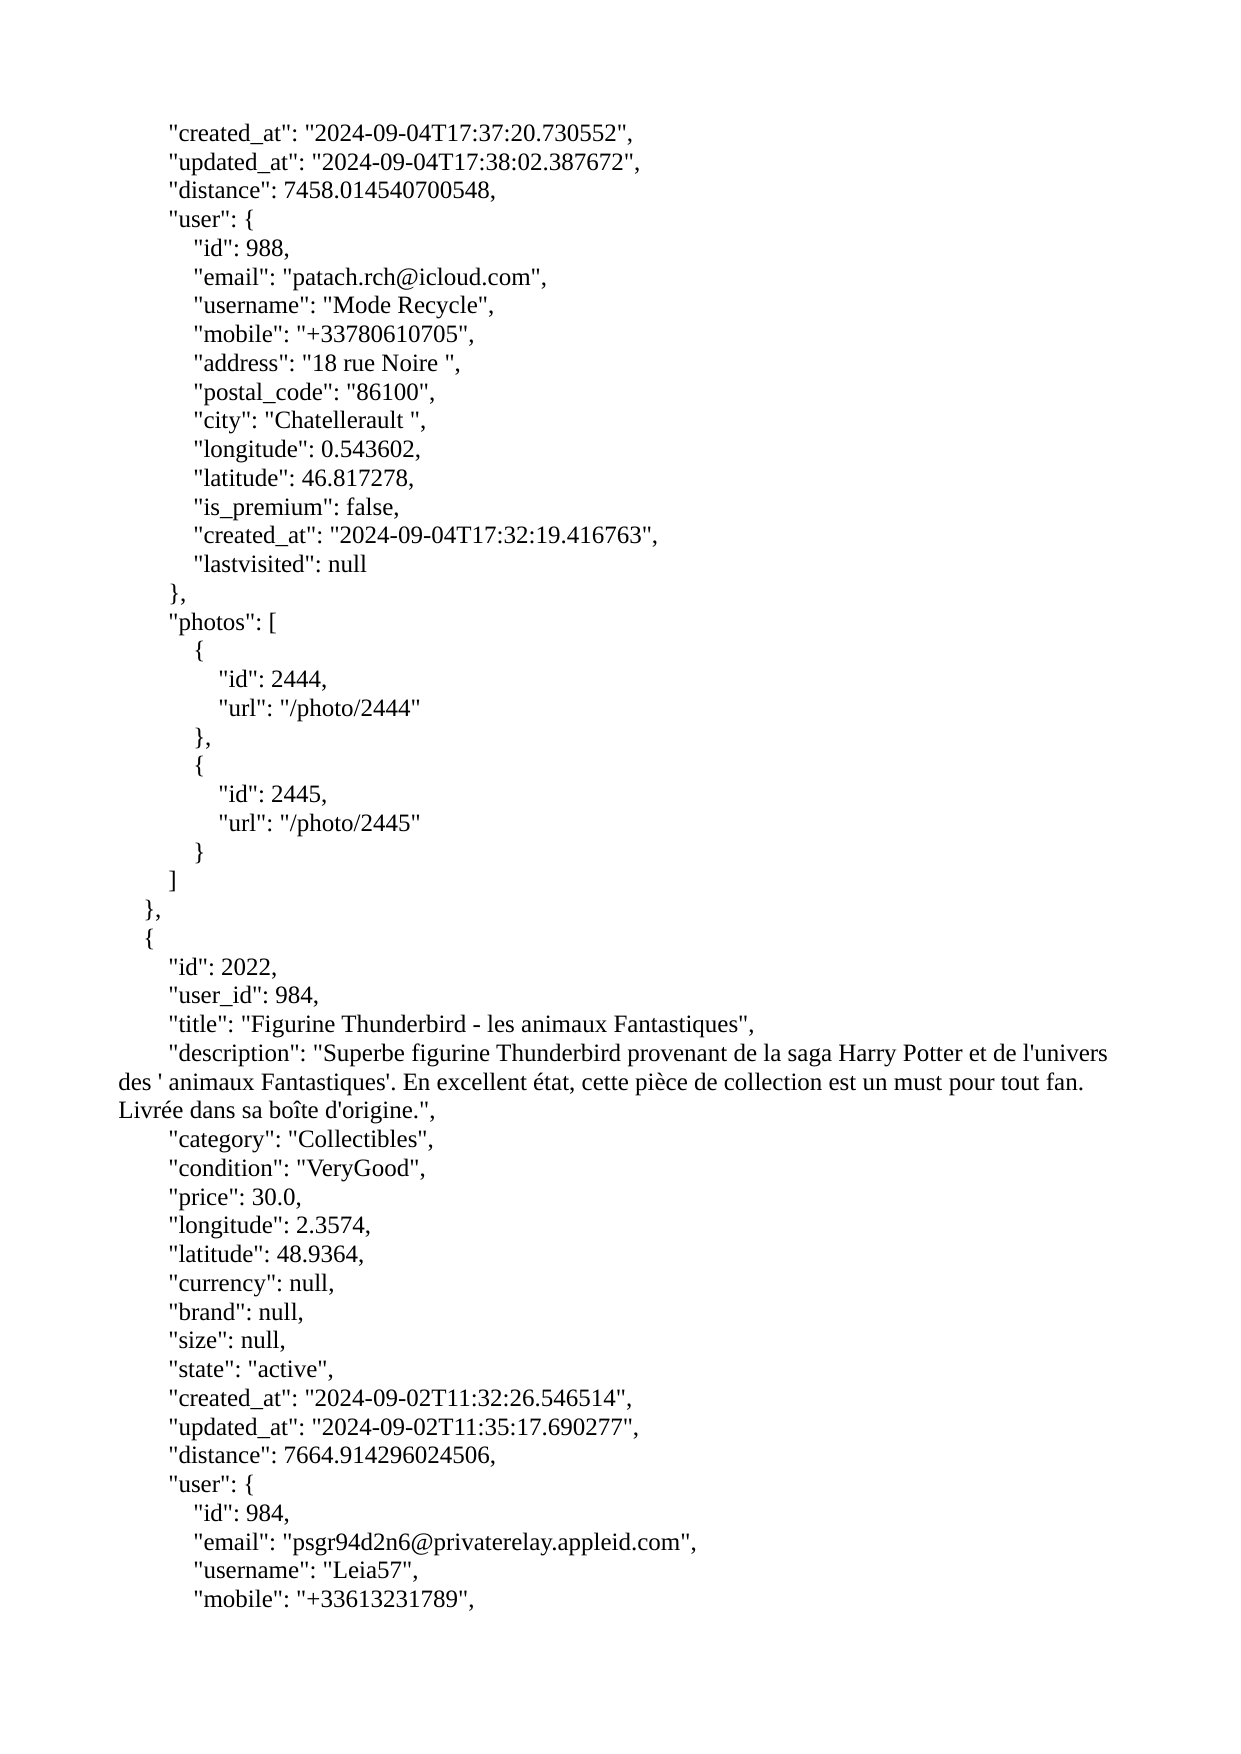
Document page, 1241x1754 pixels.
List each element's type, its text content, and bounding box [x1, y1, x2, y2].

text "id": 2445, [118, 779, 1122, 808]
text "distance": 7458.014540700548, [118, 176, 1122, 204]
text "price": 30.0, [118, 1182, 1122, 1211]
text }, [118, 894, 1122, 923]
text "postal_code": "86100", [118, 377, 1122, 406]
text "state": "active", [118, 1354, 1122, 1383]
text "url": "/photo/2444" [118, 693, 1122, 722]
text "username": "Mode Recycle", [118, 291, 1122, 319]
text }, [118, 722, 1122, 751]
text "user_id": 984, [118, 981, 1122, 1009]
text "user": { [118, 204, 1122, 233]
text "username": "Leia57", [118, 1556, 1122, 1584]
text "description": "Superbe figurine Thunderbird provenant de la saga Harry Potter et de l'univers des ' animaux Fantastiques'. En excellent état, cette pièce de collection est un must pour tout fan. Livrée dans sa boîte d'origine.", [118, 1038, 1122, 1124]
text "updated_at": "2024-09-04T17:38:02.387672", [118, 147, 1122, 176]
text }, [118, 578, 1122, 607]
text { [118, 636, 1122, 664]
text "condition": "VeryGood", [118, 1153, 1122, 1182]
text "size": null, [118, 1326, 1122, 1354]
text "updated_at": "2024-09-02T11:35:17.690277", [118, 1412, 1122, 1441]
text "is_premium": false, [118, 492, 1122, 521]
text "address": "18 rue Noire ", [118, 348, 1122, 377]
text { [118, 751, 1122, 779]
text "city": "Chatellerault ", [118, 406, 1122, 434]
text "latitude": 46.817278, [118, 463, 1122, 492]
text "created_at": "2024-09-02T11:32:26.546514", [118, 1383, 1122, 1412]
text "id": 988, [118, 233, 1122, 262]
text "currency": null, [118, 1268, 1122, 1297]
text } [118, 837, 1122, 866]
text "id": 984, [118, 1498, 1122, 1527]
text "url": "/photo/2445" [118, 808, 1122, 837]
text { [118, 923, 1122, 952]
text "id": 2022, [118, 952, 1122, 981]
text "id": 2444, [118, 664, 1122, 693]
text "email": "patach.rch@icloud.com", [118, 262, 1122, 291]
text "category": "Collectibles", [118, 1124, 1122, 1153]
text "brand": null, [118, 1297, 1122, 1326]
text "title": "Figurine Thunderbird - les animaux Fantastiques", [118, 1009, 1122, 1038]
text "photos": [ [118, 607, 1122, 636]
text "mobile": "+33780610705", [118, 319, 1122, 348]
text "created_at": "2024-09-04T17:37:20.730552", [118, 118, 1122, 147]
text ] [118, 866, 1122, 894]
text "email": "psgr94d2n6@privaterelay.appleid.com", [118, 1527, 1122, 1556]
text "latitude": 48.9364, [118, 1239, 1122, 1268]
text "mobile": "+33613231789", [118, 1584, 1122, 1613]
text "longitude": 2.3574, [118, 1211, 1122, 1239]
text "longitude": 0.543602, [118, 434, 1122, 463]
text "created_at": "2024-09-04T17:32:19.416763", [118, 521, 1122, 549]
text "user": { [118, 1469, 1122, 1498]
text "lastvisited": null [118, 549, 1122, 578]
text "distance": 7664.914296024506, [118, 1441, 1122, 1469]
